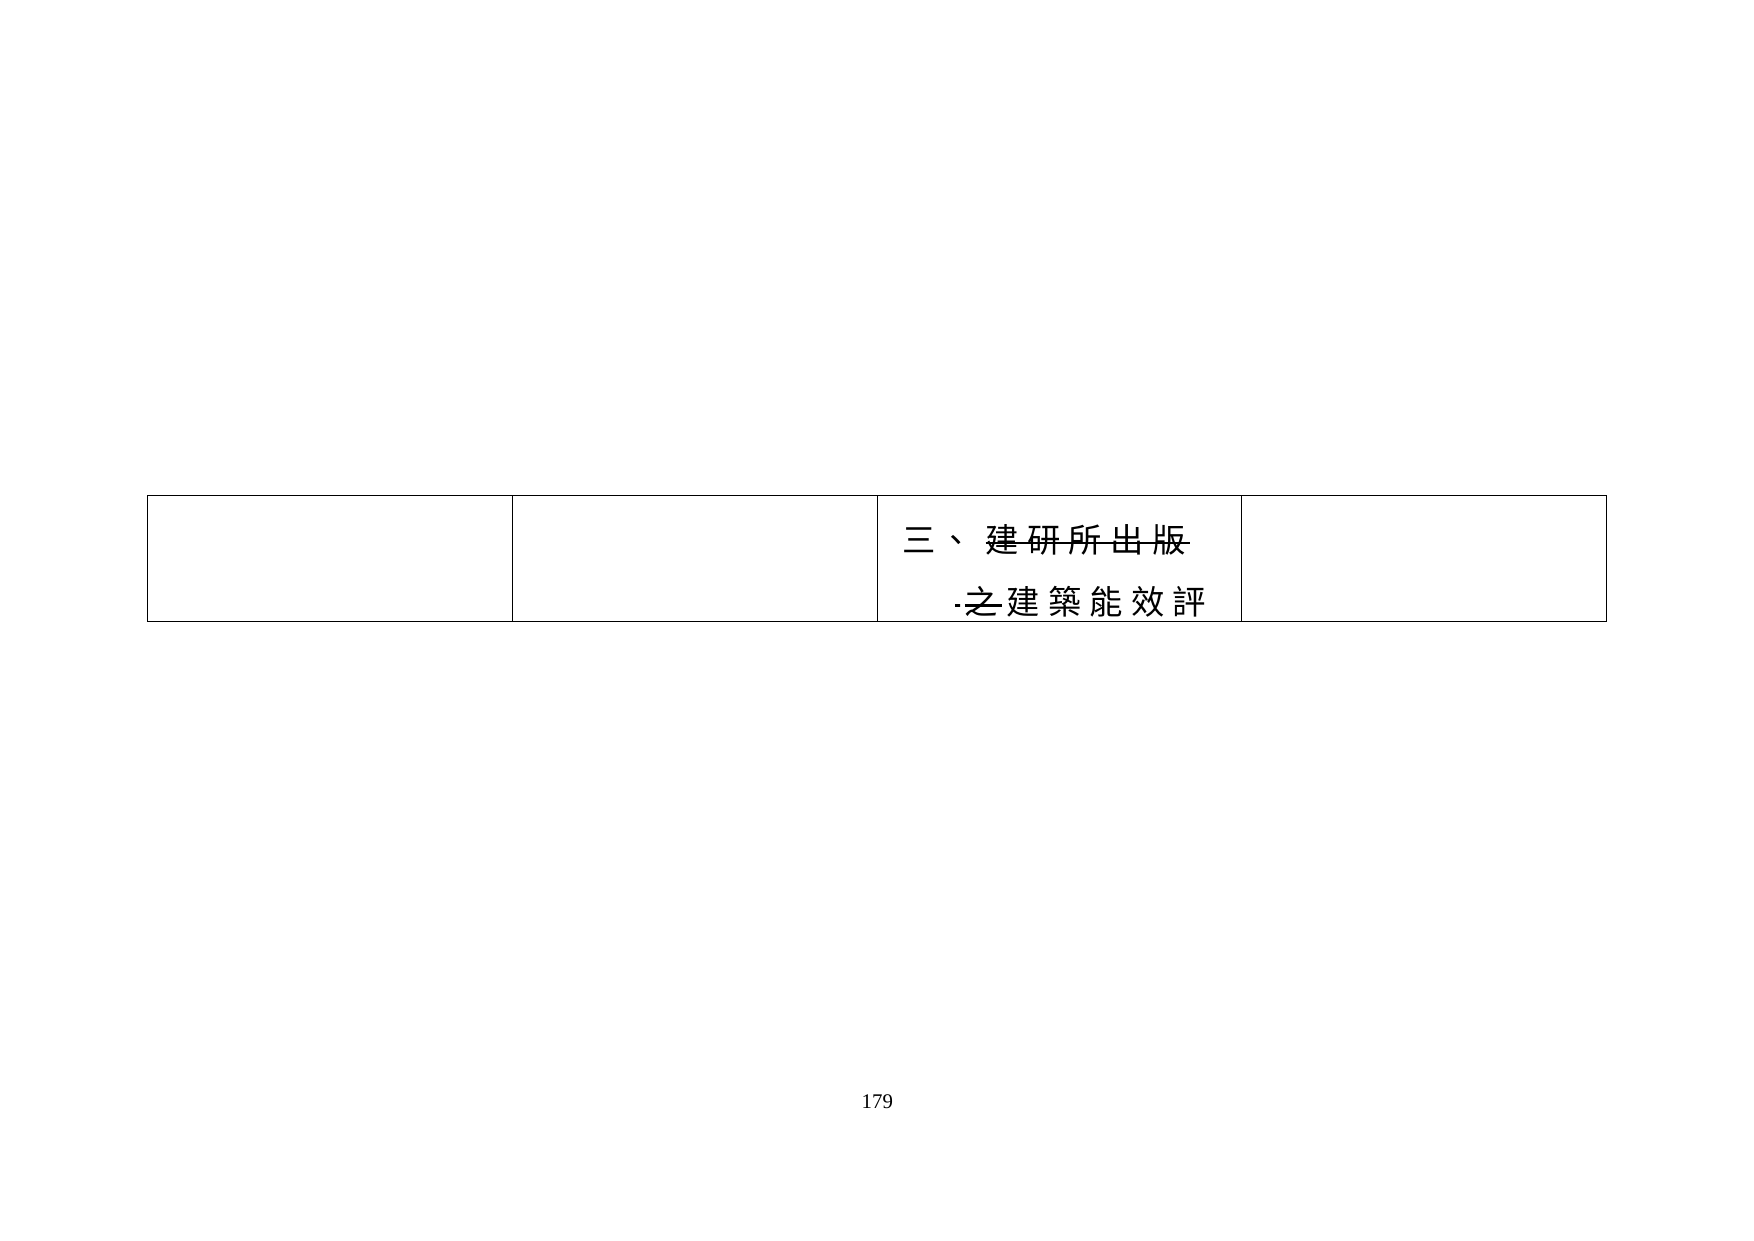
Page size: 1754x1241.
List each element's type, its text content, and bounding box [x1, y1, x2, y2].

table_cell [513, 496, 877, 621]
table_cell [148, 496, 512, 621]
table_cell [1242, 496, 1606, 621]
table_cell 三、建研所出版之建築能效評 [878, 496, 1241, 621]
